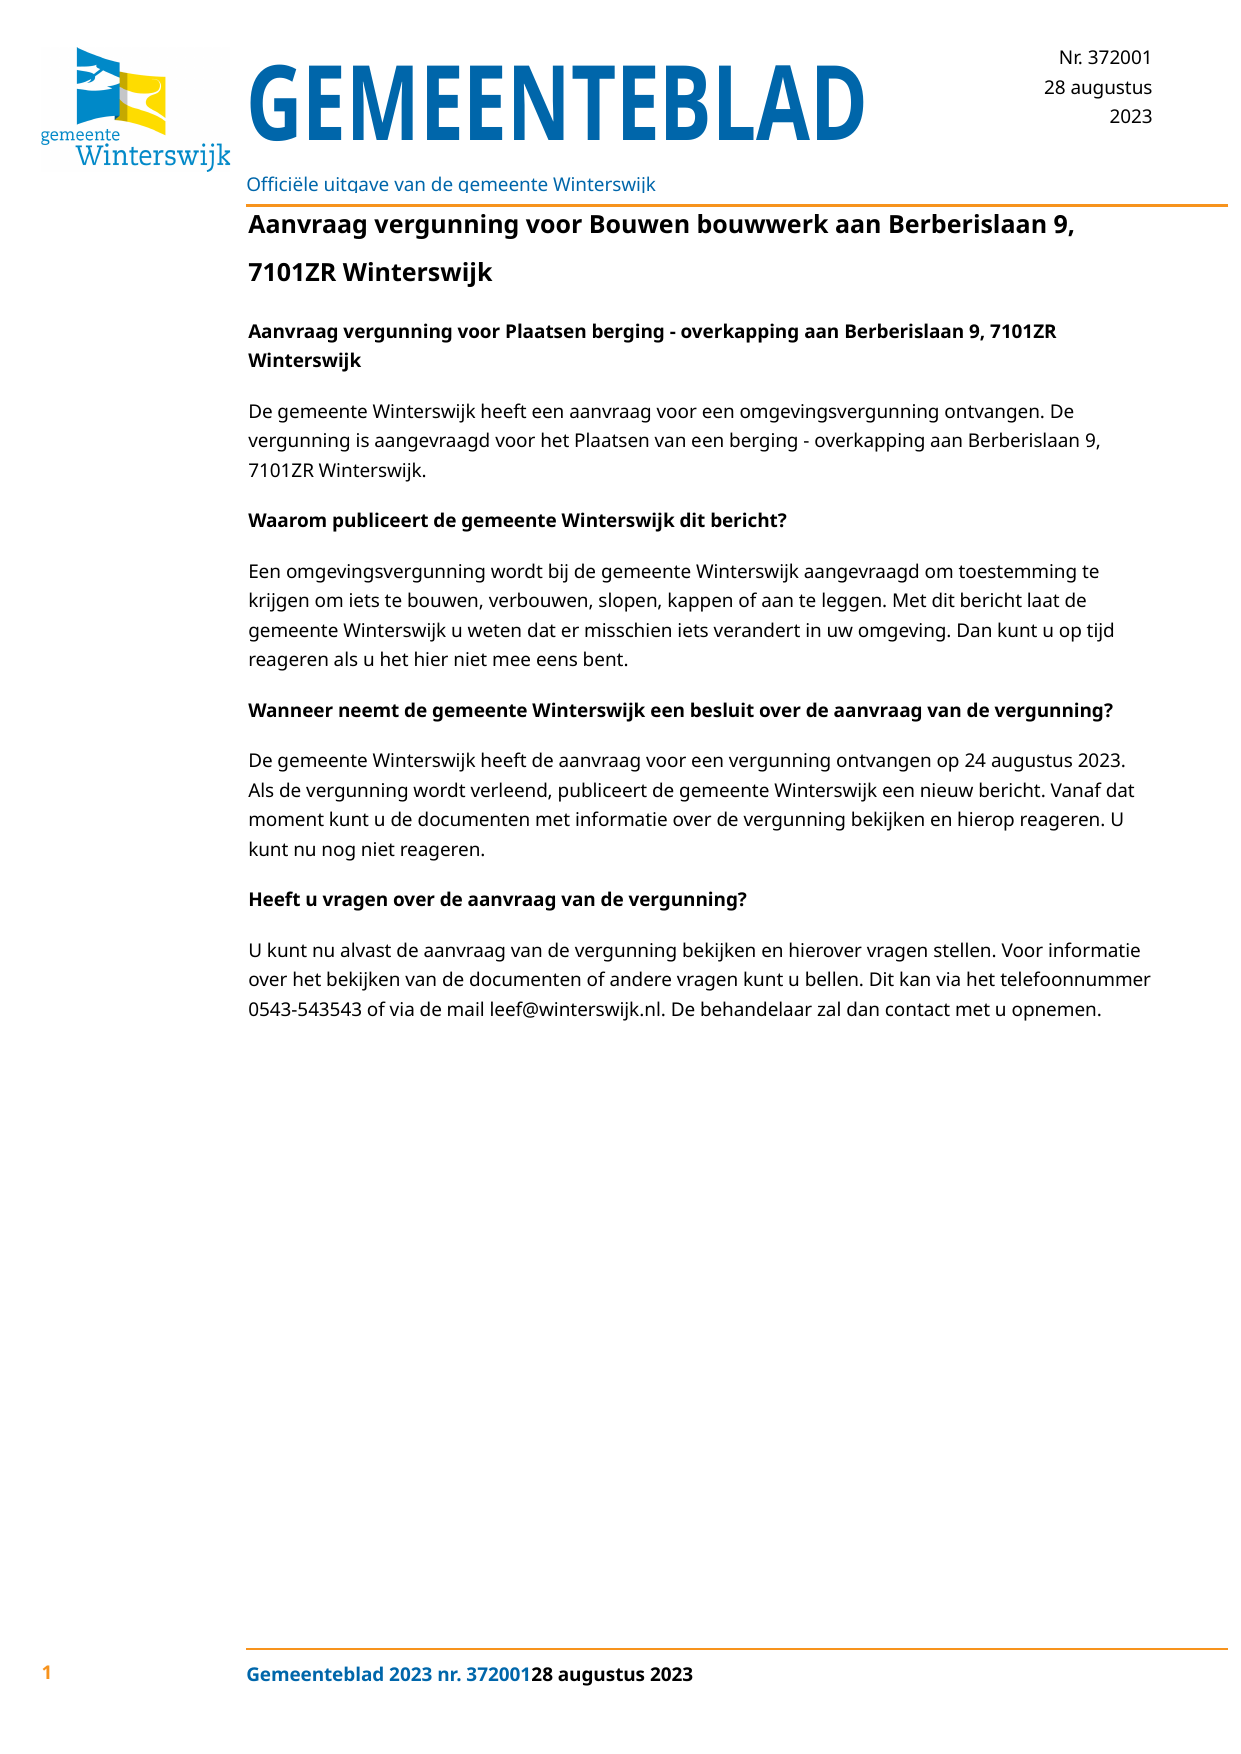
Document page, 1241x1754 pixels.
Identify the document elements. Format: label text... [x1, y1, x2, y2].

picture [41, 47, 231, 172]
text Waarom publiceert de gemeente Winterswijk dit bericht? [248, 507, 1152, 533]
text Wanneer neemt de gemeente Winterswijk een besluit over de aanvraag van de vergunning? [248, 697, 1152, 723]
text U kunt nu alvast de aanvraag van de vergunning bekijken en hierover vragen stellen. Voor informatie over het bekijken van de documenten of andere vragen kunt u bellen. Dit kan via het telefoonnummer 0543-543543 of via de mail leef@winterswijk.nl. De behandelaar zal dan contact met u opnemen. [248, 937, 1152, 1022]
text Heeft u vragen over de aanvraag van de vergunning? [248, 887, 1152, 912]
text De gemeente Winterswijk heeft een aanvraag voor een omgevingsvergunning ontvangen. De vergunning is aangevraagd voor het Plaatsen van een berging - overkapping aan Berberislaan 9, 7101ZR Winterswijk. [248, 398, 1152, 483]
text Aanvraag vergunning voor Bouwen bouwwerk aan Berberislaan 9, 7101ZR Winterswijk [248, 207, 1152, 288]
text Aanvraag vergunning voor Plaatsen berging - overkapping aan Berberislaan 9, 7101ZR Winterswijk [248, 318, 1152, 373]
text De gemeente Winterswijk heeft de aanvraag voor een vergunning ontvangen op 24 augustus 2023. Als de vergunning wordt verleend, publiceert de gemeente Winterswijk een nieuw bericht. Vanaf dat moment kunt u de documenten met informatie over de vergunning bekijken en hierop reageren. U kunt nu nog niet reageren. [248, 747, 1152, 862]
text Een omgevingsvergunning wordt bij de gemeente Winterswijk aangevraagd om toestemming te krijgen om iets te bouwen, verbouwen, slopen, kappen of aan te leggen. Met dit bericht laat de gemeente Winterswijk u weten dat er misschien iets verandert in uw omgeving. Dan kunt u op tijd reageren als u het hier niet mee eens bent. [248, 558, 1152, 672]
picture [225, 153, 231, 162]
